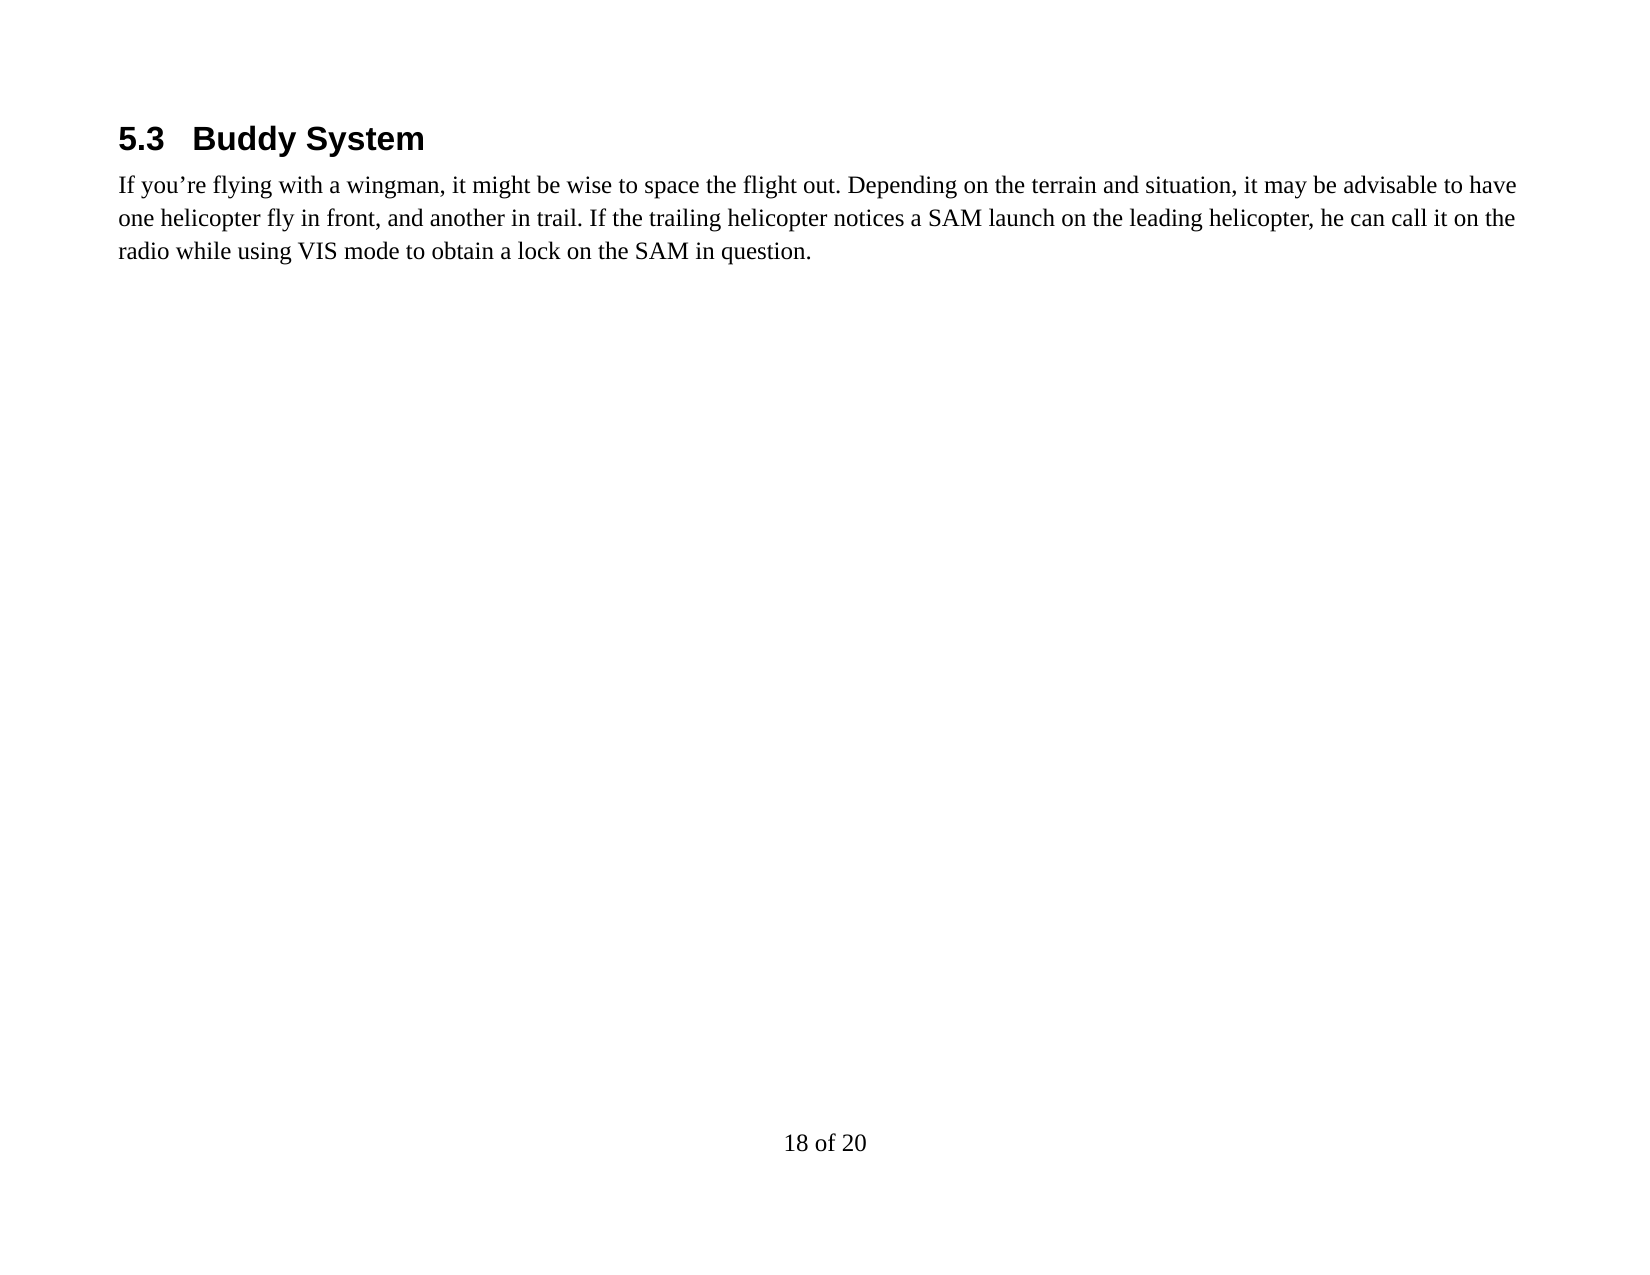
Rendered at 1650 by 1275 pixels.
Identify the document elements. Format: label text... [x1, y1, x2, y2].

subtitle Buddy System [118, 118, 1532, 157]
text If you’re flying with a wingman, it might be wise to space the flight out. Depending on the terrain and situation, it may be advisable to have one helicopter fly in front, and another in trail. If the trailing helicopter notices a SAM launch on the leading helicopter, he can call it on the radio while using VIS mode to obtain a lock on the SAM in question. [118, 170, 1532, 264]
